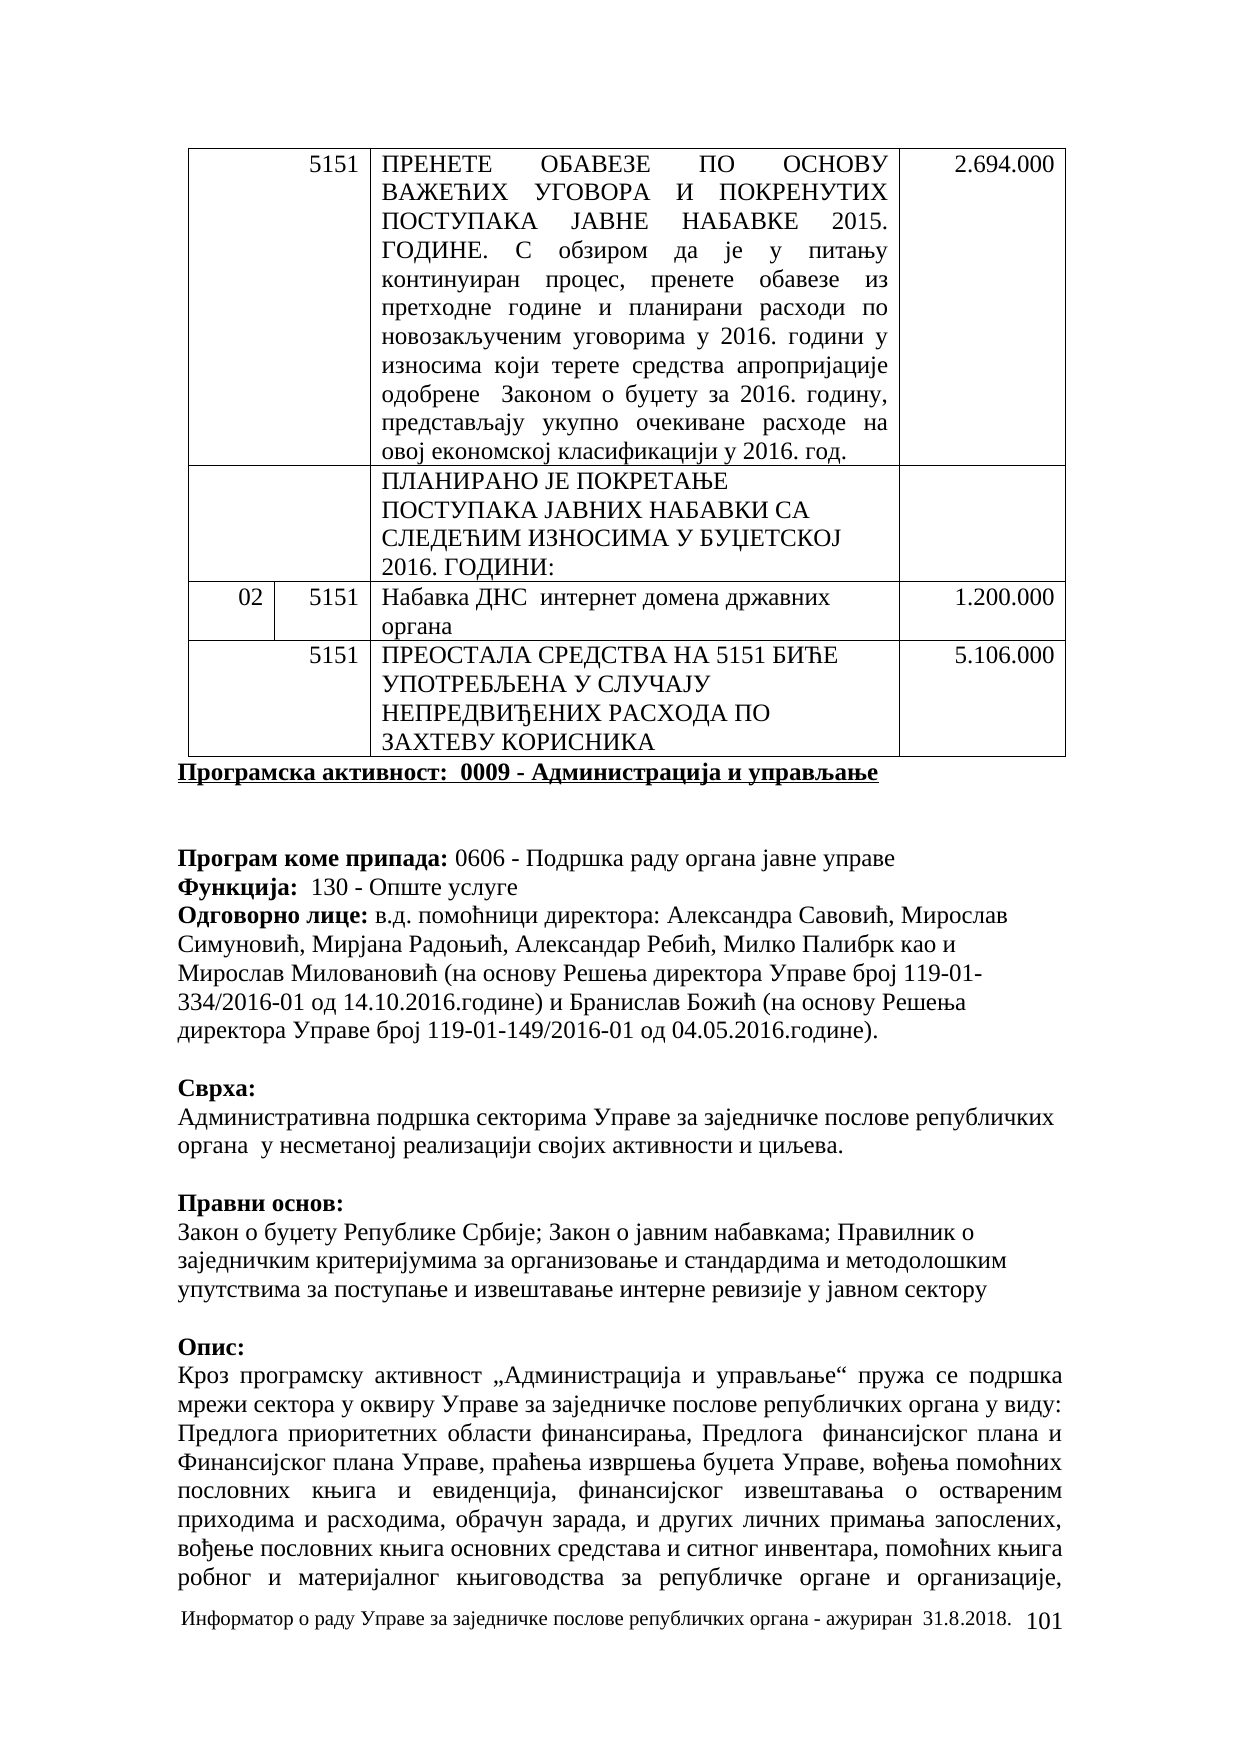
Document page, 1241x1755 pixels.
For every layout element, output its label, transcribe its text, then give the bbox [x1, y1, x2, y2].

table_cell 1.200.000 [900, 582, 1065, 639]
table_cell ПРЕОСТАЛА СРЕДСТВА НА 5151 БИЋЕ УПОТРЕБЉЕНА У СЛУЧАЈУ НЕПРЕДВИЂЕНИХ РАСХОДА ПО ЗАХТЕВУ КОРИСНИКА [371, 641, 899, 756]
table_cell Набавка ДНС интернет домена државних органа [371, 582, 899, 639]
table_cell 5151 [275, 582, 370, 639]
table_cell 5151 [189, 641, 370, 756]
table_cell 5151 [189, 149, 370, 465]
text Програм коме припада: 0606 - Подршка раду органа јавне управе Функција: 130 - Опште услуге Одговорно лице: в.д. помоћници директора: Александра Савовић, Мирослав Симуновић, Мирјана Радоњић, Александар Ребић, Милко Палибрк као и Мирослав Миловановић (на основу Решења директора Управе број 119-01-334/2016-01 од 14.10.2016.године) и Бранислав Божић (на основу Решења директора Управе број 119-01-149/2016-01 од 04.05.2016.године). [177, 814, 1063, 1044]
text Програмска активност: 0009 - Администрација и управљање [177, 757, 1063, 785]
table_cell 2.694.000 [900, 149, 1065, 465]
table_cell [189, 466, 370, 581]
table_cell 02 [189, 582, 274, 639]
text Сврха: Административна подршка секторима Управе за заједничке послове републичких органа у несметаној реализацији својих активности и циљева. [177, 1073, 1063, 1159]
table_cell 5.106.000 [900, 641, 1065, 756]
text Опис: Кроз програмску активност „Администрација и управљање“ пружа се подршка мрежи сектора у оквиру Управе за заједничке послове републичких органа у виду: [177, 1303, 1063, 1418]
text Предлога приоритетних области финансирања, Предлогa финансијског плана и Финансијског плана Управе, праћења извршења буџета Управе, вођења помоћних пословних књига и евиденција, финансијског извештавања о оствареним приходима и расходима, обрачун зарада, и других личних примања запослених, вођење пословних књига основних средстава и ситног инвентара, помоћних књига робног и материјалног књиговодства за републичке органе и организације, [177, 1418, 1063, 1590]
table_cell [900, 466, 1065, 581]
table_cell ПРЕНЕТЕ ОБАВЕЗЕ ПО ОСНОВУ ВАЖЕЋИХ УГОВОРА И ПОКРЕНУТИХ ПОСТУПАКА ЈАВНЕ НАБАВКЕ 2015. ГОДИНЕ. С обзиром да је у питању континуиран процес, пренете обавезе из претходне године и планирани расходи по новозакљученим уговорима у 2016. години у износима који терете средства апропријације одобрене Законом о буџету за 2016. годину, представљају укупно очекиване расходе на овој економској класификацији у 2016. год. [371, 149, 899, 465]
table_cell ПЛАНИРАНО ЈЕ ПОКРЕТАЊЕ ПОСТУПАКА ЈАВНИХ НАБАВКИ СА СЛЕДЕЋИМ ИЗНОСИМА У БУЏЕТСКОЈ 2016. ГОДИНИ: [371, 466, 899, 581]
text Правни основ: Закон о буџету Републике Србије; Закон о јавним набавкама; Правилник о заједничким критеријумима за организовање и стандардима и методолошким упутствима за поступање и извештавање интерне ревизије у јавном сектору [177, 1159, 1063, 1303]
